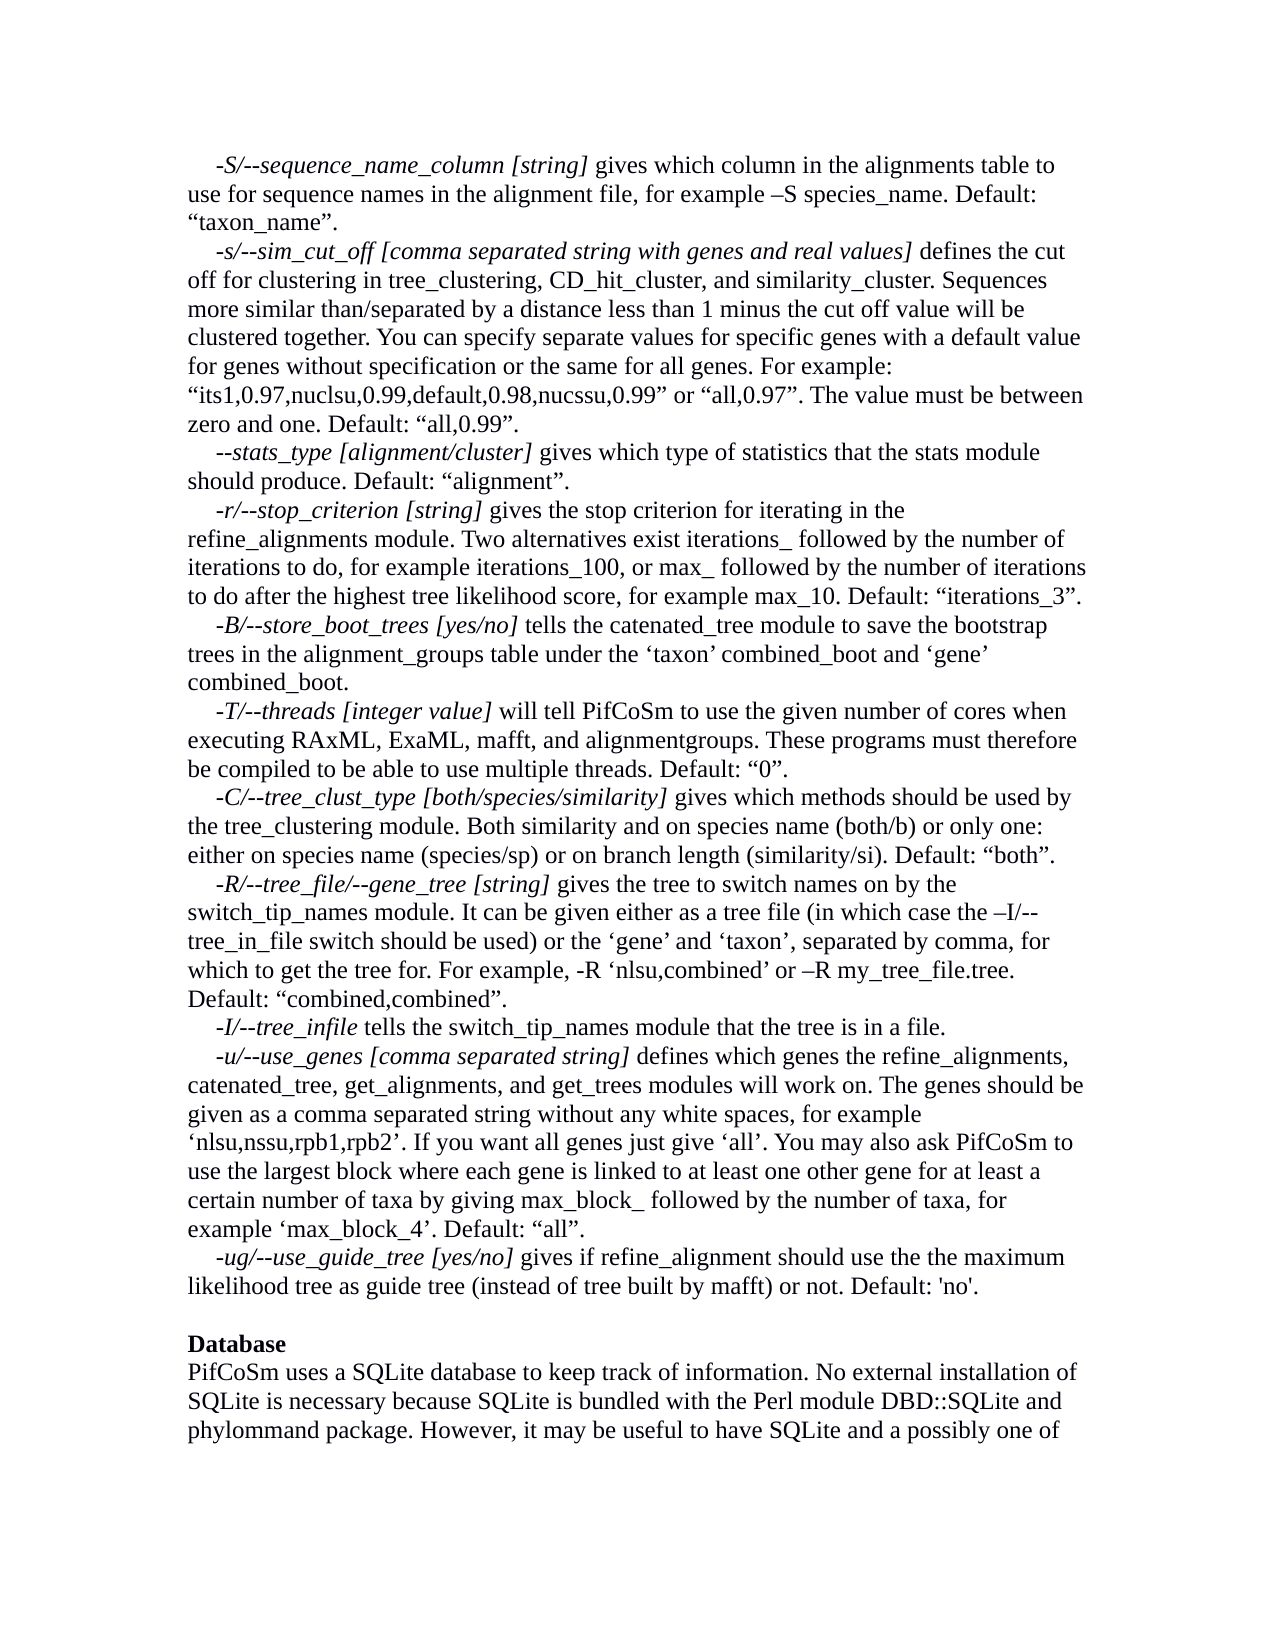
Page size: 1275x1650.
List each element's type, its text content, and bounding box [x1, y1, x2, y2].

text -C/--tree_clust_type [both/species/similarity] gives which methods should be used by the tree_clustering module. Both similarity and on species name (both/b) or only one: either on species name (species/sp) or on branch length (similarity/si). Default: “both”. [187, 782, 1087, 869]
text --stats_type [alignment/cluster] gives which type of statistics that the stats module should produce. Default: “alignment”. [187, 437, 1087, 495]
text PifCoSm uses a SQLite database to keep track of information. No external installation of SQLite is necessary because SQLite is bundled with the Perl module DBD::SQLite and phylommand package. However, it may be useful to have SQLite and a possibly one of [187, 1357, 1087, 1444]
text Database [187, 1329, 1087, 1357]
text -B/--store_boot_trees [yes/no] tells the catenated_tree module to save the bootstrap trees in the alignment_groups table under the ‘taxon’ combined_boot and ‘gene’ combined_boot. [187, 610, 1087, 696]
text -R/--tree_file/--gene_tree [string] gives the tree to switch names on by the switch_tip_names module. It can be given either as a tree file (in which case the –I/--tree_in_file switch should be used) or the ‘gene’ and ‘taxon’, separated by comma, for which to get the tree for. For example, -R ‘nlsu,combined’ or –R my_tree_file.tree. Default: “combined,combined”. [187, 869, 1087, 1012]
text -I/--tree_infile tells the switch_tip_names module that the tree is in a file. [187, 1012, 1087, 1041]
text -S/--sequence_name_column [string] gives which column in the alignments table to use for sequence names in the alignment file, for example –S species_name. Default: “taxon_name”. [187, 150, 1087, 236]
text -r/--stop_criterion [string] gives the stop criterion for iterating in the refine_alignments module. Two alternatives exist iterations_ followed by the number of iterations to do, for example iterations_100, or max_ followed by the number of iterations to do after the highest tree likelihood score, for example max_10. Default: “iterations_3”. [187, 495, 1087, 610]
text -T/--threads [integer value] will tell PifCoSm to use the given number of cores when executing RAxML, ExaML, mafft, and alignmentgroups. These programs must therefore be compiled to be able to use multiple threads. Default: “0”. [187, 696, 1087, 782]
text -s/--sim_cut_off [comma separated string with genes and real values] defines the cut off for clustering in tree_clustering, CD_hit_cluster, and similarity_cluster. Sequences more similar than/separated by a distance less than 1 minus the cut off value will be clustered together. You can specify separate values for specific genes with a default value for genes without specification or the same for all genes. For example: “its1,0.97,nuclsu,0.99,default,0.98,nucssu,0.99” or “all,0.97”. The value must be between zero and one. Default: “all,0.99”. [187, 236, 1087, 437]
text -ug/--use_guide_tree [yes/no] gives if refine_alignment should use the the maximum likelihood tree as guide tree (instead of tree built by mafft) or not. Default: 'no'. [187, 1242, 1087, 1300]
text -u/--use_genes [comma separated string] defines which genes the refine_alignments, catenated_tree, get_alignments, and get_trees modules will work on. The genes should be given as a comma separated string without any white spaces, for example ‘nlsu,nssu,rpb1,rpb2’. If you want all genes just give ‘all’. You may also ask PifCoSm to use the largest block where each gene is linked to at least one other gene for at least a certain number of taxa by giving max_block_ followed by the number of taxa, for example ‘max_block_4’. Default: “all”. [187, 1041, 1087, 1242]
